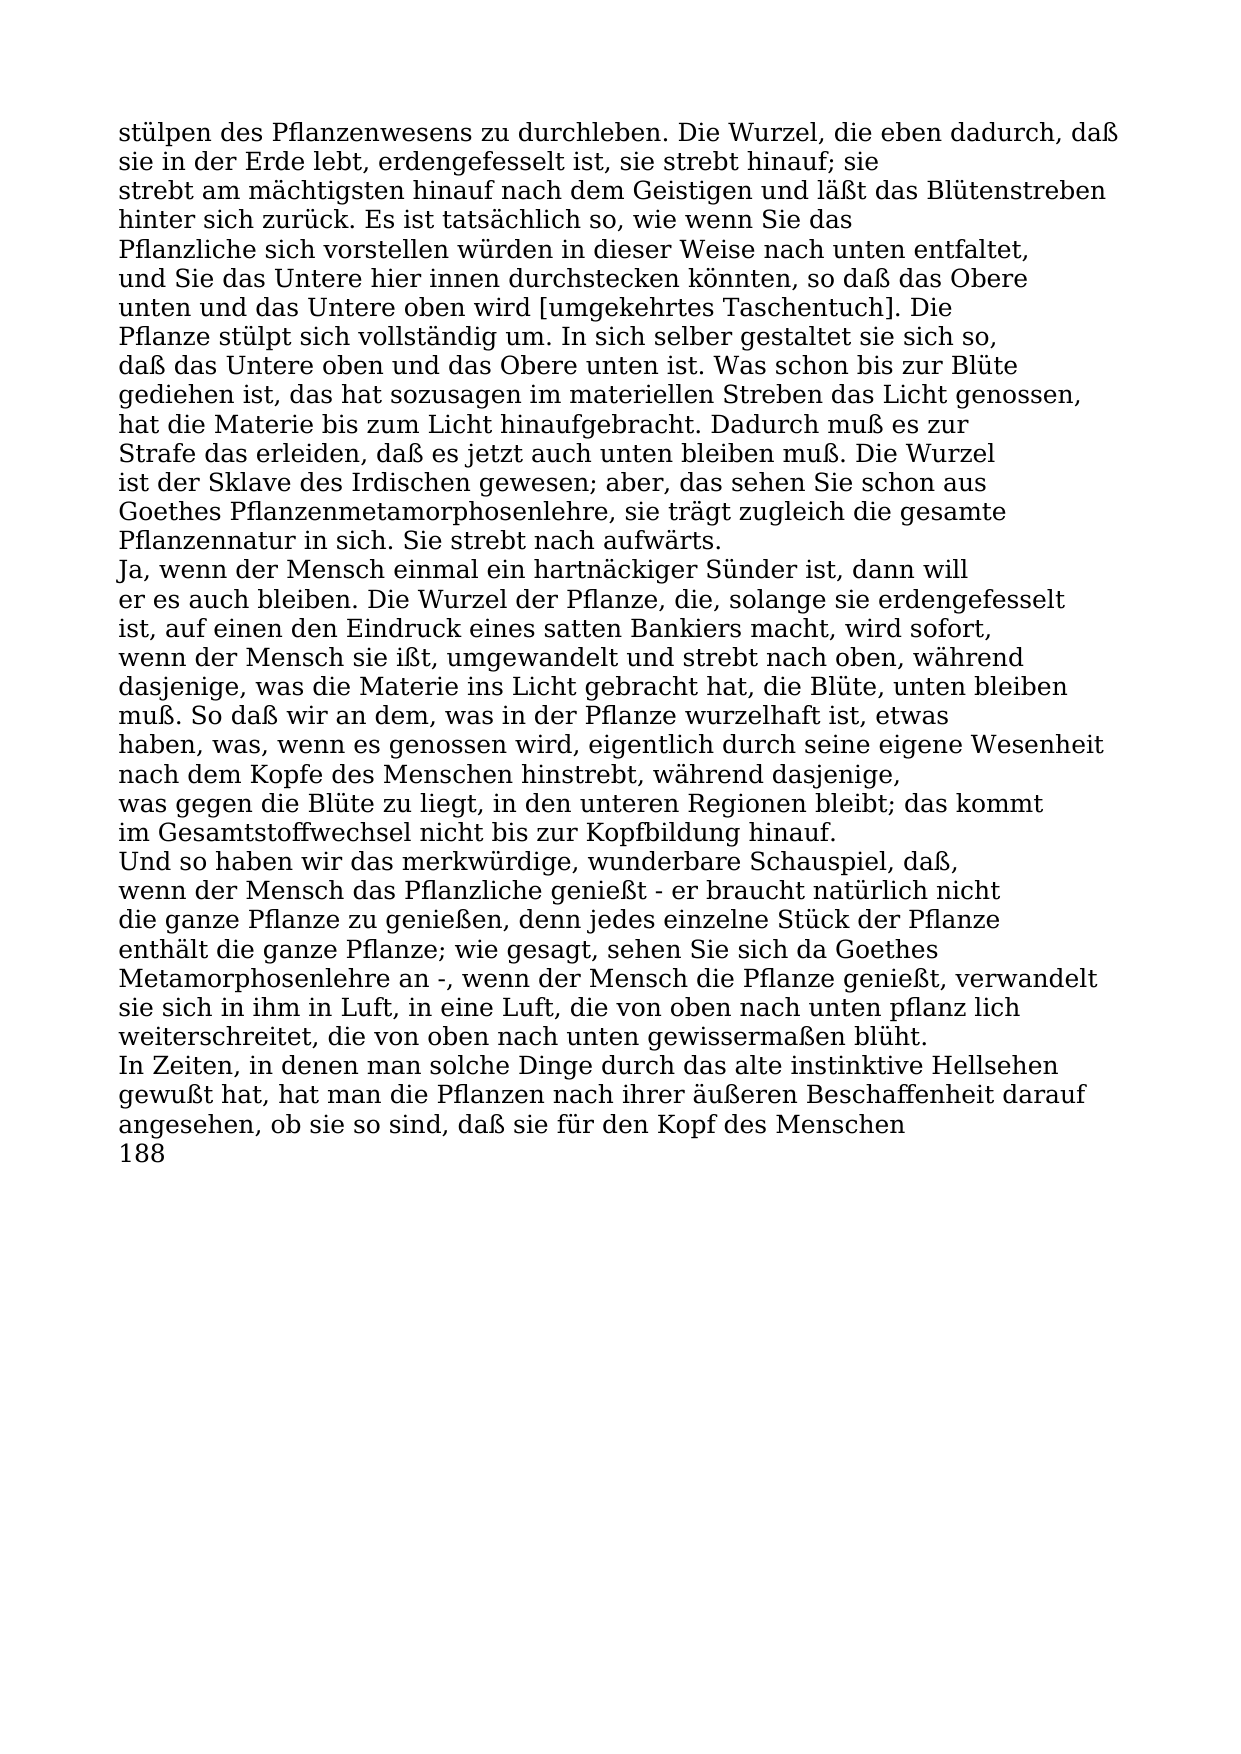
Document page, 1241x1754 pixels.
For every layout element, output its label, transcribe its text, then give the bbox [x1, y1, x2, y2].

text haben, was, wenn es genossen wird, eigentlich durch seine eigene Wesenheit nach dem Kopfe des Menschen hinstrebt, während dasjenige, [118, 731, 1122, 789]
text gediehen ist, das hat sozusagen im materiellen Streben das Licht genossen, hat die Materie bis zum Licht hinaufgebracht. Dadurch muß es zur [118, 381, 1122, 439]
text Und so haben wir das merkwürdige, wunderbare Schauspiel, daß, [118, 847, 1122, 876]
text dasjenige, was die Materie ins Licht gebracht hat, die Blüte, unten bleiben muß. So daß wir an dem, was in der Pflanze wurzelhaft ist, etwas [118, 672, 1122, 731]
text strebt am mächtigsten hinauf nach dem Geistigen und läßt das Blütenstreben hinter sich zurück. Es ist tatsächlich so, wie wenn Sie das [118, 176, 1122, 235]
text Pflanzennatur in sich. Sie strebt nach aufwärts. [118, 526, 1122, 556]
text wenn der Mensch sie ißt, umgewandelt und strebt nach oben, während [118, 643, 1122, 672]
text und Sie das Untere hier innen durchstecken könnten, so daß das Obere [118, 264, 1122, 293]
text sie sich in ihm in Luft, in eine Luft, die von oben nach unten pflanz lich weiterschreitet, die von oben nach unten gewissermaßen blüht. [118, 993, 1122, 1051]
text Pflanze stülpt sich vollständig um. In sich selber gestaltet sie sich so, [118, 322, 1122, 351]
text Strafe das erleiden, daß es jetzt auch unten bleiben muß. Die Wurzel [118, 439, 1122, 468]
text die ganze Pflanze zu genießen, denn jedes einzelne Stück der Pflanze [118, 906, 1122, 935]
text Ja, wenn der Mensch einmal ein hartnäckiger Sünder ist, dann will [118, 556, 1122, 585]
text er es auch bleiben. Die Wurzel der Pflanze, die, solange sie erdengefesselt [118, 585, 1122, 614]
text In Zeiten, in denen man solche Dinge durch das alte instinktive Hellsehen gewußt hat, hat man die Pflanzen nach ihrer äußeren Beschaffenheit darauf angesehen, ob sie so sind, daß sie für den Kopf des Menschen [118, 1051, 1122, 1139]
text enthält die ganze Pflanze; wie gesagt, sehen Sie sich da Goethes Metamorphosenlehre an -, wenn der Mensch die Pflanze genießt, verwandelt [118, 935, 1122, 993]
text wenn der Mensch das Pflanzliche genießt - er braucht natürlich nicht [118, 876, 1122, 906]
text ist, auf einen den Eindruck eines satten Bankiers macht, wird sofort, [118, 614, 1122, 643]
text daß das Untere oben und das Obere unten ist. Was schon bis zur Blüte [118, 351, 1122, 381]
text stülpen des Pflanzenwesens zu durchleben. Die Wurzel, die eben dadurch, daß sie in der Erde lebt, erdengefesselt ist, sie strebt hinauf; sie [118, 118, 1122, 176]
text im Gesamtstoffwechsel nicht bis zur Kopfbildung hinauf. [118, 818, 1122, 847]
text Pflanzliche sich vorstellen würden in dieser Weise nach unten entfaltet, [118, 235, 1122, 264]
text was gegen die Blüte zu liegt, in den unteren Regionen bleibt; das kommt [118, 789, 1122, 818]
text unten und das Untere oben wird [umgekehrtes Taschentuch]. Die [118, 293, 1122, 322]
text Goethes Pflanzenmetamorphosenlehre, sie trägt zugleich die gesamte [118, 497, 1122, 526]
text ist der Sklave des Irdischen gewesen; aber, das sehen Sie schon aus [118, 468, 1122, 497]
text 188 [118, 1139, 1122, 1168]
